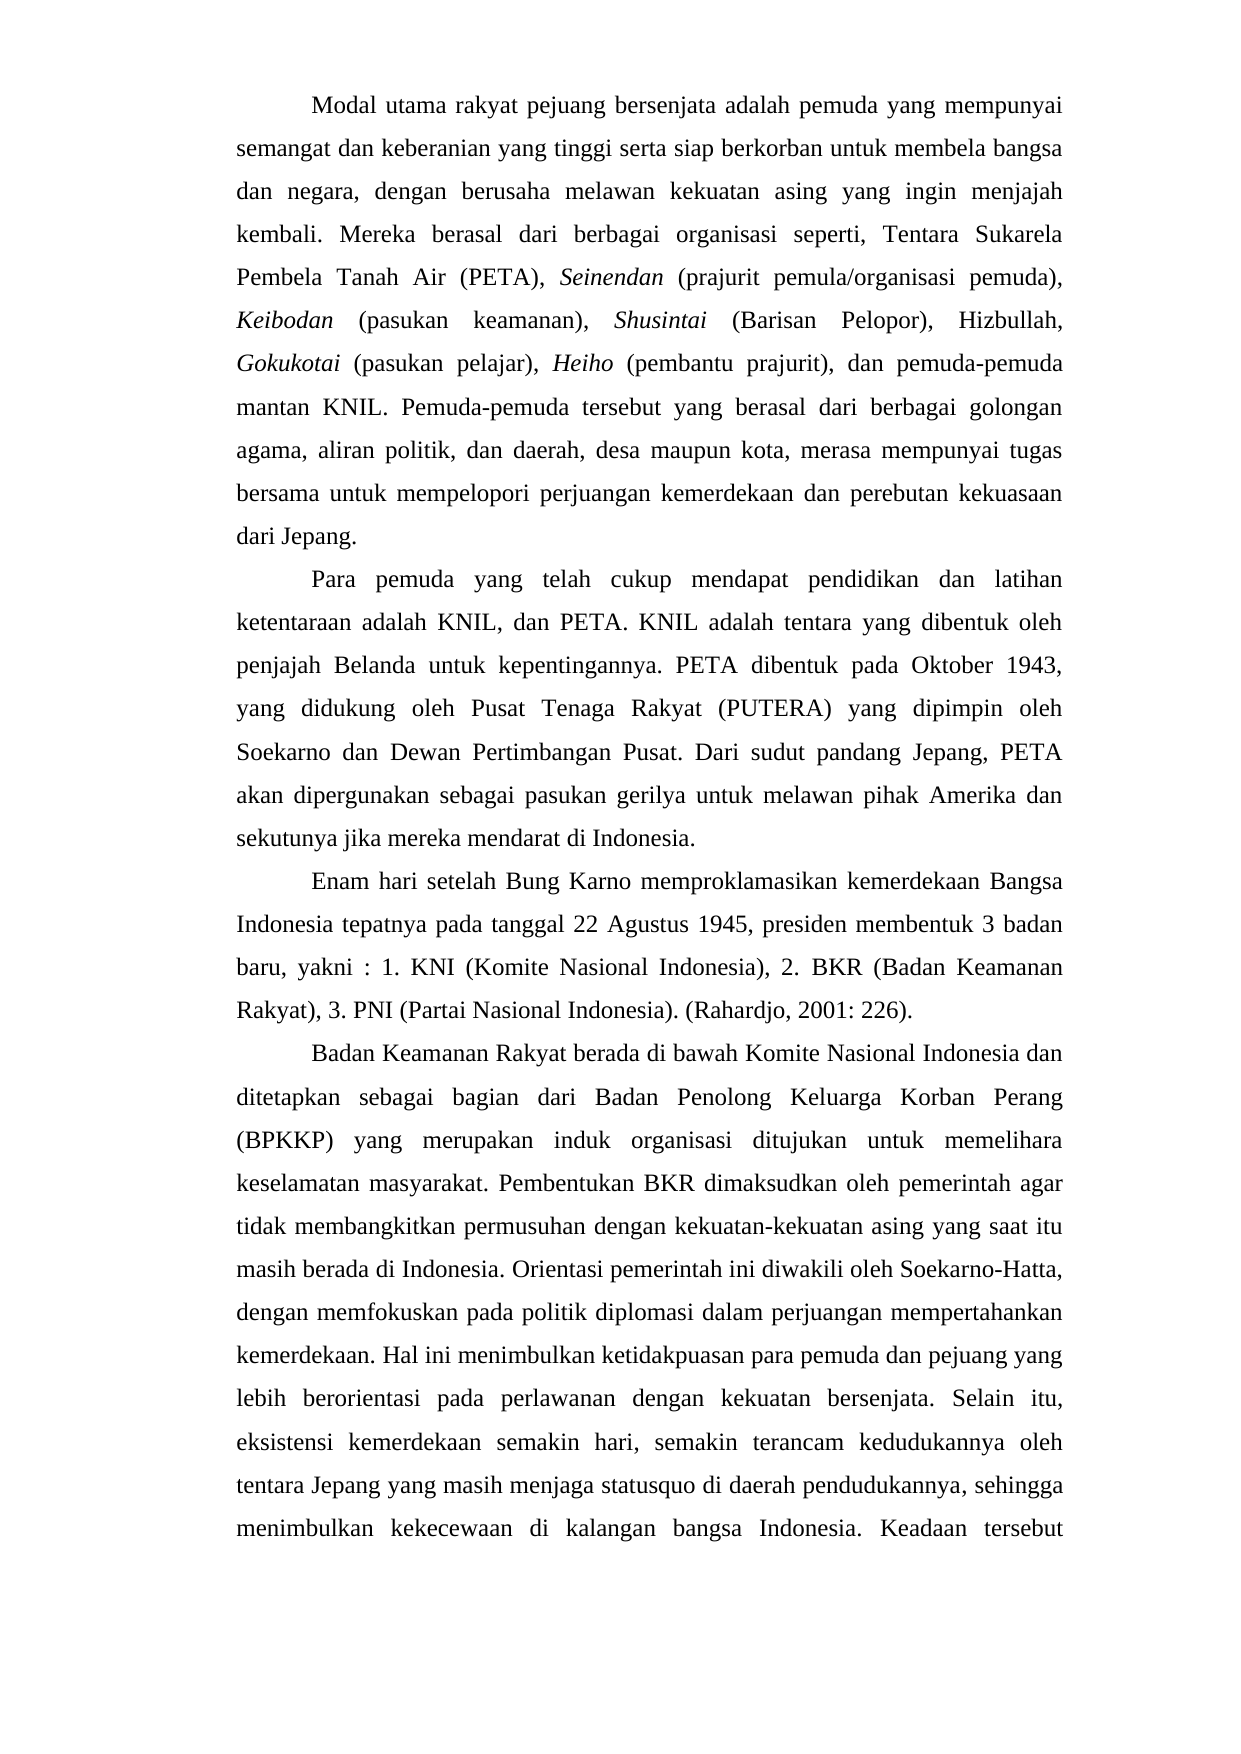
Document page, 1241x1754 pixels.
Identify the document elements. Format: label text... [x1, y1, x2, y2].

text Enam hari setelah Bung Karno memproklamasikan kemerdekaan Bangsa Indonesia tepatnya pada tanggal 22 Agustus 1945, presiden membentuk 3 badan baru, yakni : 1. KNI (Komite Nasional Indonesia), 2. BKR (Badan Keamanan Rakyat), 3. PNI (Partai Nasional Indonesia). (Rahardjo, 2001: 226). [236, 866, 1063, 1024]
text Para pemuda yang telah cukup mendapat pendidikan dan latihan ketentaraan adalah KNIL, dan PETA. KNIL adalah tentara yang dibentuk oleh penjajah Belanda untuk kepentingannya. PETA dibentuk pada Oktober 1943, yang didukung oleh Pusat Tenaga Rakyat (PUTERA) yang dipimpin oleh Soekarno dan Dewan Pertimbangan Pusat. Dari sudut pandang Jepang, PETA akan dipergunakan sebagai pasukan gerilya untuk melawan pihak Amerika dan sekutunya jika mereka mendarat di Indonesia. [236, 564, 1063, 852]
text Modal utama rakyat pejuang bersenjata adalah pemuda yang mempunyai semangat dan keberanian yang tinggi serta siap berkorban untuk membela bangsa dan negara, dengan berusaha melawan kekuatan asing yang ingin menjajah kembali. Mereka berasal dari berbagai organisasi seperti, Tentara Sukarela Pembela Tanah Air (PETA), Seinendan (prajurit pemula/organisasi pemuda), Keibodan (pasukan keamanan), Shusintai (Barisan Pelopor), Hizbullah, Gokukotai (pasukan pelajar), Heiho (pembantu prajurit), dan pemuda-pemuda mantan KNIL. Pemuda-pemuda tersebut yang berasal dari berbagai golongan agama, aliran politik, dan daerah, desa maupun kota, merasa mempunyai tugas bersama untuk mempelopori perjuangan kemerdekaan dan perebutan kekuasaan dari Jepang. [236, 90, 1063, 550]
text Badan Keamanan Rakyat berada di bawah Komite Nasional Indonesia dan ditetapkan sebagai bagian dari Badan Penolong Keluarga Korban Perang (BPKKP) yang merupakan induk organisasi ditujukan untuk memelihara keselamatan masyarakat. Pembentukan BKR dimaksudkan oleh pemerintah agar tidak membangkitkan permusuhan dengan kekuatan-kekuatan asing yang saat itu masih berada di Indonesia. Orientasi pemerintah ini diwakili oleh Soekarno-Hatta, dengan memfokuskan pada politik diplomasi dalam perjuangan mempertahankan kemerdekaan. Hal ini menimbulkan ketidakpuasan para pemuda dan pejuang yang lebih berorientasi pada perlawanan dengan kekuatan bersenjata. Selain itu, eksistensi kemerdekaan semakin hari, semakin terancam kedudukannya oleh tentara Jepang yang masih menjaga statusquo di daerah pendudukannya, sehingga menimbulkan kekecewaan di kalangan bangsa Indonesia. Keadaan tersebut [236, 1038, 1063, 1542]
